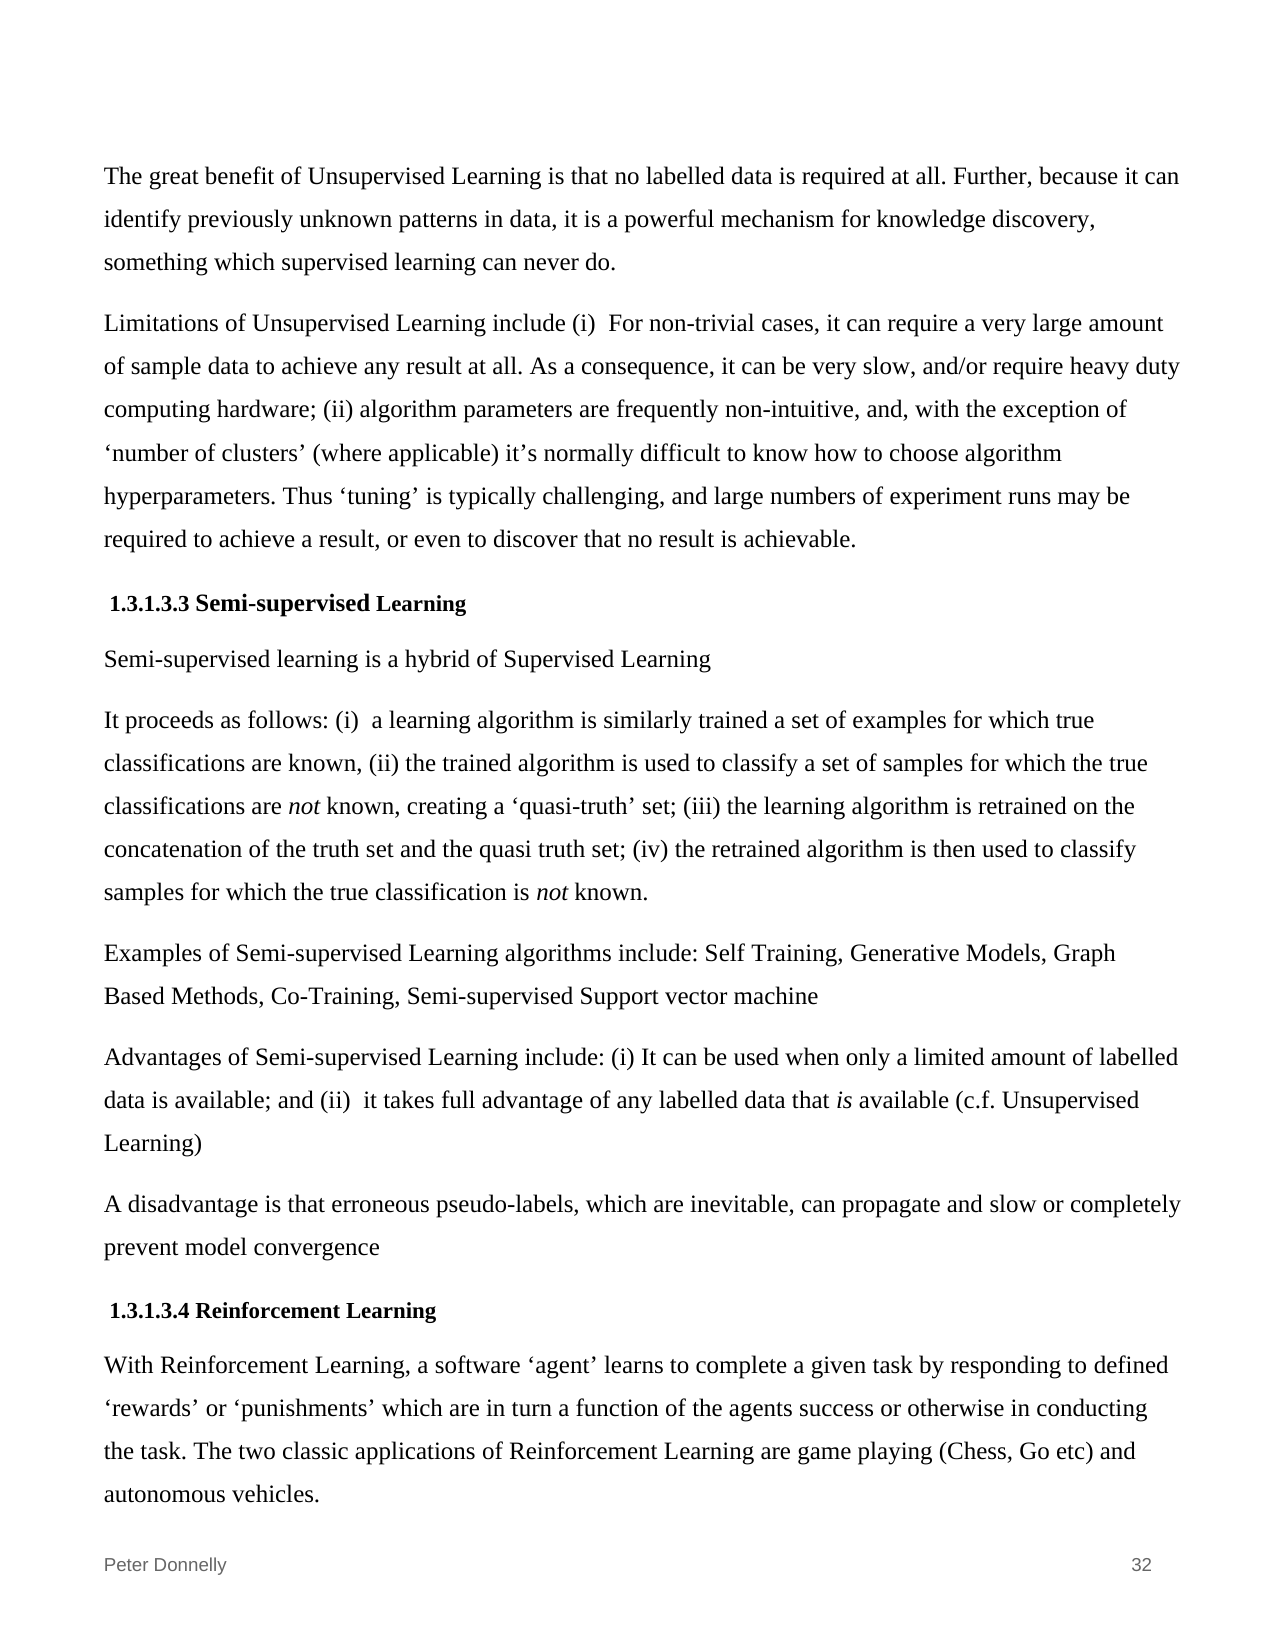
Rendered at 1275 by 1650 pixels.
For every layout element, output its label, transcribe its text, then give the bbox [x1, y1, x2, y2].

text The great benefit of Unsupervised Learning is that no labelled data is required at all. Further, because it can identify previously unknown patterns in data, it is a powerful mechanism for knowledge discovery, something which supervised learning can never do. [103, 161, 1181, 276]
text It proceeds as follows: (i) a learning algorithm is similarly trained a set of examples for which true classifications are known, (ii) the trained algorithm is used to classify a set of samples for which the true classifications are not known, creating a ‘quasi-truth’ set; (iii) the learning algorithm is retrained on the concatenation of the truth set and the quasi truth set; (iv) the retrained algorithm is then used to classify samples for which the true classification is not known. [103, 705, 1181, 906]
text Examples of Semi-supervised Learning algorithms include: Self Training, Generative Models, Graph Based Methods, Co-Training, Semi-supervised Support vector machine [103, 938, 1181, 1010]
text Advantages of Semi-supervised Learning include: (i) It can be used when only a limited amount of labelled data is available; and (ii) it takes full advantage of any labelled data that is available (c.f. Unsupervised Learning) [103, 1042, 1181, 1157]
text With Reinforcement Learning, a software ‘agent’ learns to complete a given task by responding to defined ‘rewards’ or ‘punishments’ which are in turn a function of the agents success or otherwise in conducting the task. The two classic applications of Reinforcement Learning are game playing (Chess, Go etc) and autonomous vehicles. [103, 1350, 1181, 1508]
text A disadvantage is that erroneous pseudo-labels, which are inevitable, can propagate and slow or completely prevent model convergence [103, 1189, 1181, 1261]
subtitle Reinforcement Learning [103, 1297, 1181, 1323]
text Semi-supervised learning is a hybrid of Supervised Learning [103, 644, 1181, 673]
text Limitations of Unsupervised Learning include (i) For non-trivial cases, it can require a very large amount of sample data to achieve any result at all. As a consequence, it can be very slow, and/or require heavy duty computing hardware; (ii) algorithm parameters are frequently non-intuitive, and, with the exception of ‘number of clusters’ (where applicable) it’s normally difficult to know how to choose algorithm hyperparameters. Thus ‘tuning’ is typically challenging, and large numbers of experiment runs may be required to achieve a result, or even to discover that no result is achievable. [103, 308, 1181, 553]
subtitle Semi-supervised Learning [103, 588, 1181, 617]
